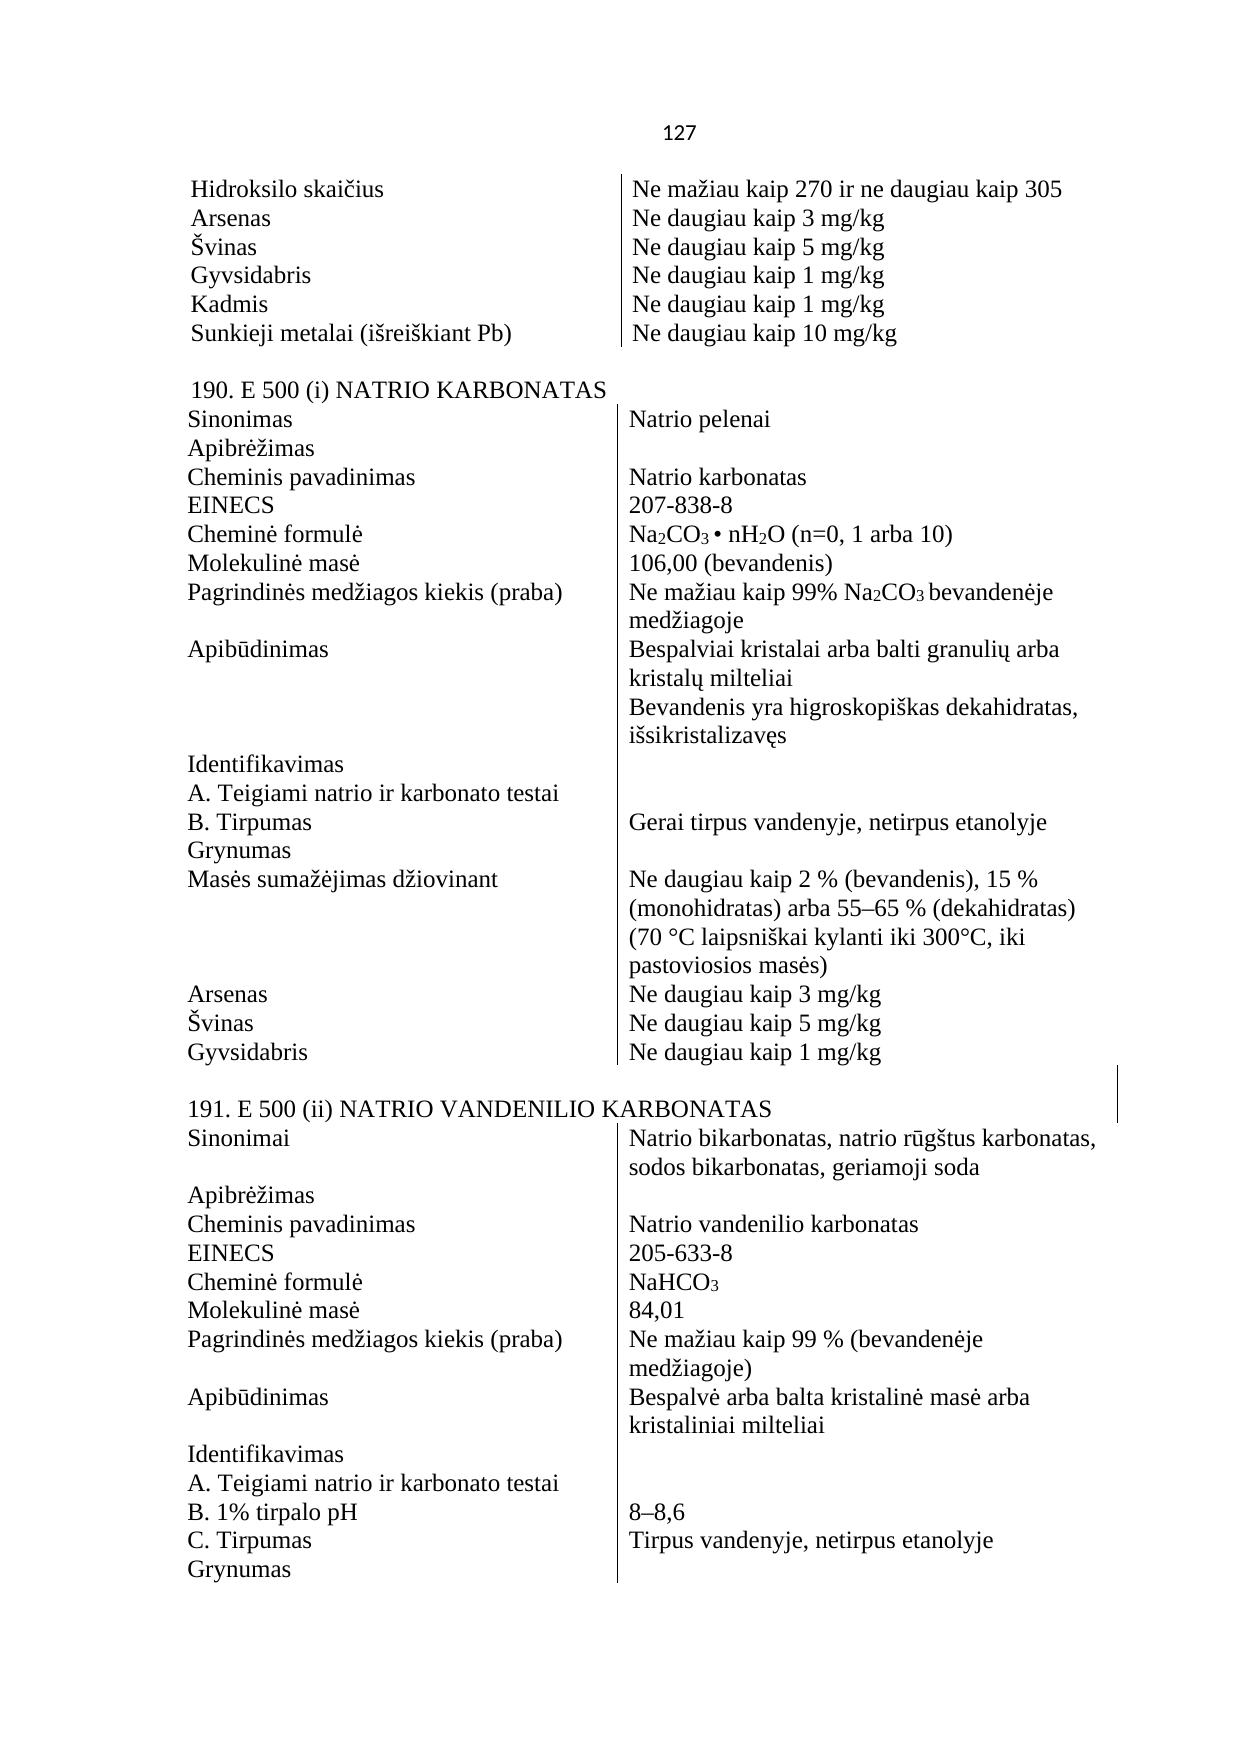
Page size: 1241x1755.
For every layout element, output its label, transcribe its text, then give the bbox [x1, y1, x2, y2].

table_cell Sunkieji metalai (išreiškiant Pb) [181, 318, 621, 347]
table_cell [176, 318, 181, 347]
table_cell Cheminis pavadinimas [176, 1209, 617, 1238]
table_cell [618, 835, 1117, 864]
table_cell [1117, 835, 1122, 864]
table_cell Apibrėžimas [176, 1180, 617, 1209]
table_cell Švinas [176, 1008, 617, 1037]
table_cell [176, 260, 181, 289]
table_cell Pagrindinės medžiagos kiekis (praba) [176, 577, 617, 634]
table_cell Natrio pelenai [618, 404, 1117, 433]
table_cell [1117, 1123, 1122, 1180]
table_cell 205-633-8 [618, 1238, 1117, 1267]
table_cell Bespalvė arba balta kristalinė masė arba kristaliniai milteliai [618, 1382, 1117, 1439]
table_cell Gerai tirpus vandenyje, netirpus etanolyje [618, 807, 1117, 835]
table_cell Grynumas [176, 835, 617, 864]
table_cell Ne mažiau kaip 270 ir ne daugiau kaip 305 [622, 174, 1122, 203]
table_cell [1117, 749, 1122, 778]
table_cell [1117, 1267, 1122, 1295]
table_cell [1117, 778, 1122, 807]
table_cell [618, 1180, 1117, 1209]
table_cell Apibūdinimas [176, 1382, 617, 1439]
table_cell B. 1% tirpalo pH [176, 1497, 617, 1525]
table_cell [176, 232, 181, 260]
table_cell [1117, 634, 1122, 749]
table_cell Ne daugiau kaip 1 mg/kg [622, 260, 1122, 289]
table_cell Masės sumažėjimas džiovinant [176, 864, 617, 979]
table_cell [618, 1439, 1117, 1468]
table_cell Natrio karbonatas [618, 462, 1117, 490]
table_cell A. Teigiami natrio ir karbonato testai [176, 1468, 617, 1497]
table_cell [1117, 1238, 1122, 1267]
table_cell [1117, 979, 1122, 1008]
table_cell [618, 749, 1117, 778]
table_cell 207-838-8 [618, 490, 1117, 519]
table_cell Molekulinė masė [176, 1295, 617, 1324]
table_cell Identifikavimas [176, 1439, 617, 1468]
table_cell Na2CO3 • nH2O (n=0, 1 arba 10) [618, 519, 1117, 548]
table_cell Cheminė formulė [176, 1267, 617, 1295]
table_cell EINECS [176, 1238, 617, 1267]
table_cell [1117, 1497, 1122, 1525]
table_cell [1117, 433, 1122, 462]
table_cell Tirpus vandenyje, netirpus etanolyje [618, 1525, 1117, 1554]
table_cell [618, 1468, 1117, 1497]
table_cell Arsenas [176, 979, 617, 1008]
table_cell Identifikavimas [176, 749, 617, 778]
table_cell Cheminis pavadinimas [176, 462, 617, 490]
table_cell [1117, 490, 1122, 519]
table_cell [1117, 404, 1122, 433]
table_cell [176, 347, 181, 404]
table_cell [176, 174, 181, 203]
table_cell [1117, 1008, 1122, 1037]
table_cell [1117, 462, 1122, 490]
table_cell Bespalviai kristalai arba balti granulių arba kristalų milteliai Bevandenis yra higroskopiškas dekahidratas, išsikristalizavęs [618, 634, 1117, 749]
table_cell [1117, 548, 1122, 577]
table_cell [176, 203, 181, 232]
table_cell 106,00 (bevandenis) [618, 548, 1117, 577]
table_cell Kadmis [181, 289, 621, 318]
table_cell [1118, 1065, 1122, 1123]
table_cell Ne daugiau kaip 1 mg/kg [618, 1037, 1117, 1065]
table_cell Ne daugiau kaip 10 mg/kg [622, 318, 1122, 347]
table_cell Ne mažiau kaip 99% Na2CO3 bevandenėje medžiagoje [618, 577, 1117, 634]
table_cell [1117, 864, 1122, 979]
table_cell [618, 778, 1117, 807]
table_cell [618, 433, 1117, 462]
table_cell Sinonimai [176, 1123, 617, 1180]
table_cell Natrio bikarbonatas, natrio rūgštus karbonatas, sodos bikarbonatas, geriamoji soda [618, 1123, 1117, 1180]
table_cell Apibrėžimas [176, 433, 617, 462]
table_cell NaHCO3 [618, 1267, 1117, 1295]
table_cell [1117, 1525, 1122, 1554]
table_cell [1117, 1324, 1122, 1382]
table_cell Ne daugiau kaip 3 mg/kg [618, 979, 1117, 1008]
table_cell [176, 289, 181, 318]
table_cell Cheminė formulė [176, 519, 617, 548]
table_cell Grynumas [176, 1554, 617, 1583]
table_cell Ne daugiau kaip 2 % (bevandenis), 15 % (monohidratas) arba 55–65 % (dekahidratas) (70 °C laipsniškai kylanti iki 300°C, iki pastoviosios masės) [618, 864, 1117, 979]
table_cell [618, 1554, 1117, 1583]
table_cell [1117, 1180, 1122, 1209]
table_cell Ne daugiau kaip 5 mg/kg [622, 232, 1122, 260]
table_cell [1117, 1295, 1122, 1324]
table_cell Ne daugiau kaip 3 mg/kg [622, 203, 1122, 232]
table_cell [1117, 1554, 1122, 1583]
table_cell A. Teigiami natrio ir karbonato testai [176, 778, 617, 807]
table_cell Hidroksilo skaičius [181, 174, 621, 203]
table_cell 191. E 500 (ii) NATRIO VANDENILIO KARBONATAS [176, 1065, 1117, 1123]
table_cell Gyvsidabris [176, 1037, 617, 1065]
table_cell [1117, 1382, 1122, 1439]
table_cell [1117, 577, 1122, 634]
table_cell Natrio vandenilio karbonatas [618, 1209, 1117, 1238]
table_cell [1117, 1209, 1122, 1238]
table_cell Apibūdinimas [176, 634, 617, 749]
table_cell Ne daugiau kaip 5 mg/kg [618, 1008, 1117, 1037]
table_cell Ne daugiau kaip 1 mg/kg [622, 289, 1122, 318]
table_cell [1117, 1468, 1122, 1497]
table_cell [1117, 1037, 1122, 1065]
table_cell C. Tirpumas [176, 1525, 617, 1554]
table_cell Pagrindinės medžiagos kiekis (praba) [176, 1324, 617, 1382]
table_cell Švinas [181, 232, 621, 260]
table_cell Sinonimas [176, 404, 617, 433]
table_cell Ne mažiau kaip 99 % (bevandenėje medžiagoje) [618, 1324, 1117, 1382]
table_cell [1117, 807, 1122, 835]
table_cell [1117, 519, 1122, 548]
table_cell B. Tirpumas [176, 807, 617, 835]
table_cell Molekulinė masė [176, 548, 617, 577]
table_cell EINECS [176, 490, 617, 519]
table_cell 84,01 [618, 1295, 1117, 1324]
table_cell 8–8,6 [618, 1497, 1117, 1525]
table_cell Arsenas [181, 203, 621, 232]
table_cell 190. E 500 (i) NATRIO KARBONATAS [181, 347, 1122, 404]
table_cell Gyvsidabris [181, 260, 621, 289]
table_cell [1117, 1439, 1122, 1468]
